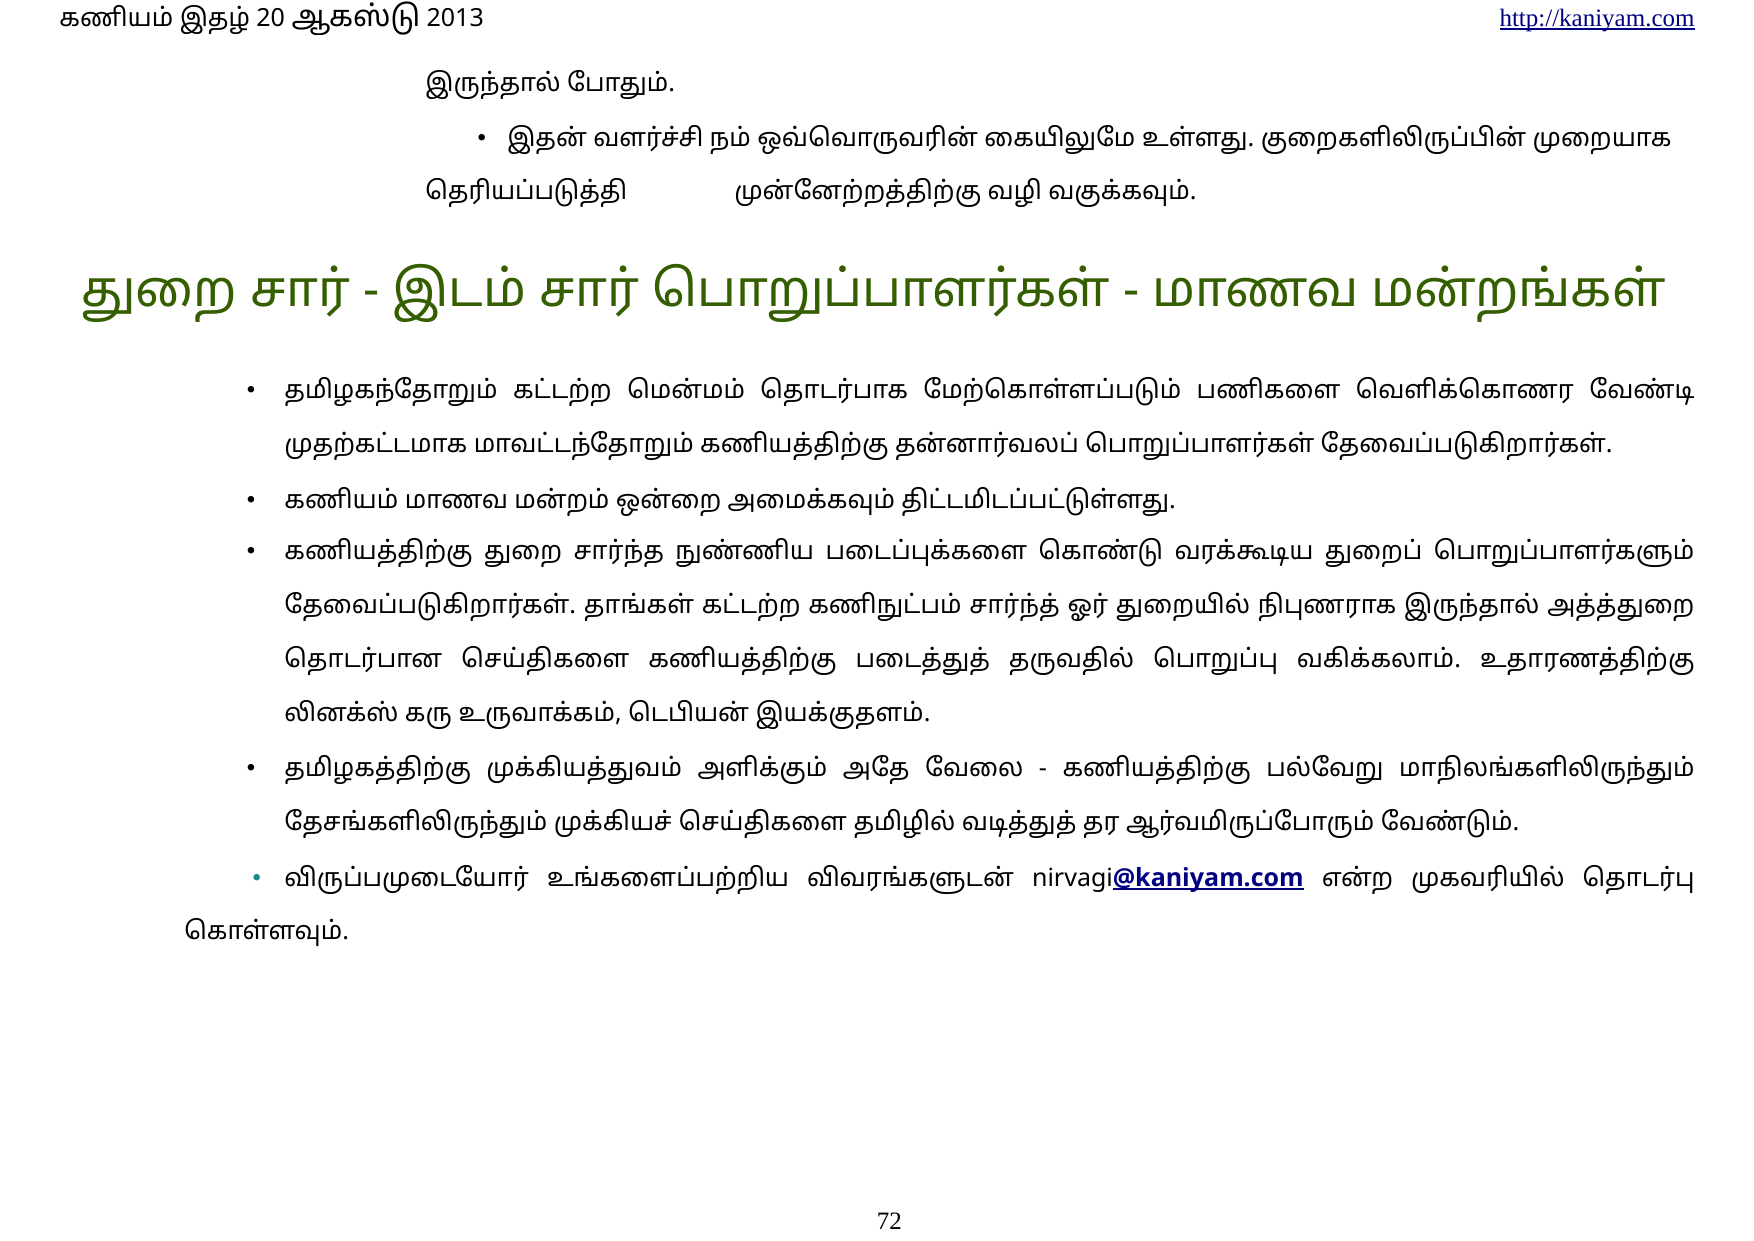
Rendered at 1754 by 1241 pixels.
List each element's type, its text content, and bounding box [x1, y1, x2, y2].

list இதன் வளர்ச்சி நம் ஒவ்வொருவரின் கையிலுமே உள்ளது. குறைகளிலிருப்பின் முறையாக தெரியப்படுத்தி முன்னேற்றத்திற்கு வழி வகுக்கவும். [396, 120, 1694, 210]
subtitle துறை சார் - இடம் சார் பொறுப்பாளர்கள் - மாணவ மன்றங்கள் [81, 253, 1694, 327]
list கணியத்திற்கு துறை சார்ந்த நுண்ணிய படைப்புக்களை கொண்டு வரக்கூடிய துறைப் பொறுப்பாளர்களும் தேவைப்படுகிறார்கள். தாங்கள் கட்டற்ற கணிநுட்பம் சார்ந்த் ஓர் துறையில் நிபுணராக இருந்தால் அத்த்துறை தொடர்பான செய்திகளை கணியத்திற்கு படைத்துத் தருவதில் பொறுப்பு வகிக்கலாம். உதாரணத்திற்கு லினக்ஸ் கரு உருவாக்கம், டெபியன் இயக்குதளம். [247, 537, 1694, 731]
list தமிழகத்திற்கு முக்கியத்துவம் அளிக்கும் அதே வேலை - கணியத்திற்கு பல்வேறு மாநிலங்களிலிருந்தும் தேசங்களிலிருந்தும் முக்கியச் செய்திகளை தமிழில் வடித்துத் தர ஆர்வமிருப்போரும் வேண்டும். [247, 750, 1694, 841]
list கணியம் மாணவ மன்றம் ஒன்றை அமைக்கவும் திட்டமிடப்பட்டுள்ளது. [247, 482, 1694, 518]
list விருப்பமுடையோர் உங்களைப்பற்றிய விவரங்களுடன் nirvagi@kaniyam.com என்ற முகவரியில் தொடர்பு கொள்ளவும். [184, 859, 1694, 948]
list தமிழகந்தோறும் கட்டற்ற மென்மம் தொடர்பாக மேற்கொள்ளப்படும் பணிகளை வெளிக்கொணர வேண்டி முதற்கட்டமாக மாவட்டந்தோறும் கணியத்திற்கு தன்னார்வலப் பொறுப்பாளர்கள் தேவைப்படுகிறார்கள். [247, 377, 1694, 463]
list இருந்தால் போதும். [396, 64, 1694, 101]
